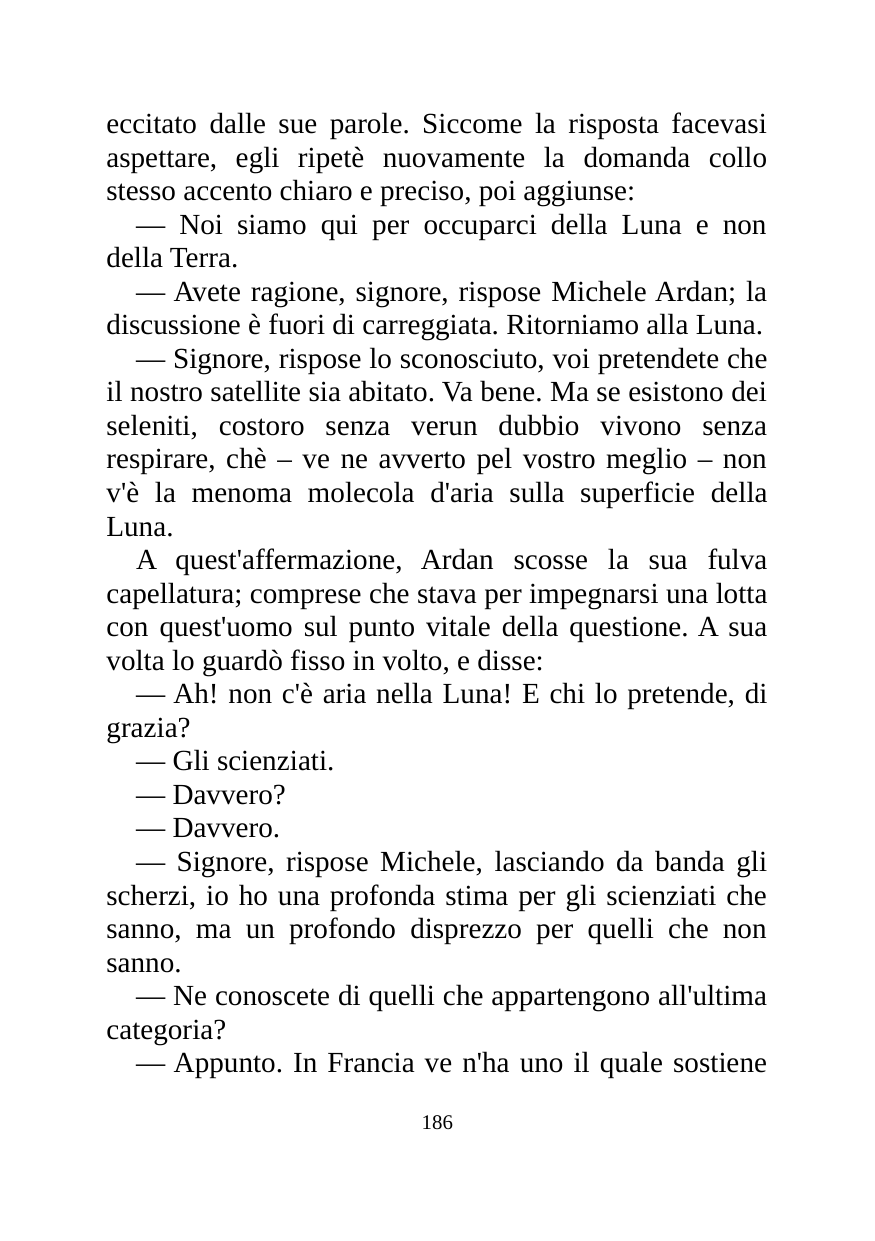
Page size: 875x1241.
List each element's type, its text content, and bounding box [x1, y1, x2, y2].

text — Davvero. [106, 811, 768, 844]
text — Ne conoscete di quelli che appartengono all'ultima categoria? [106, 978, 768, 1045]
text — Ah! non c'è aria nella Luna! E chi lo pretende, di grazia? [106, 676, 768, 743]
text eccitato dalle sue parole. Siccome la risposta facevasi aspettare, egli ripetè nuovamente la domanda collo stesso accento chiaro e preciso, poi aggiunse: [106, 106, 768, 207]
text — Appunto. In Francia ve n'ha uno il quale sostiene [106, 1045, 768, 1079]
text — Avete ragione, signore, rispose Michele Ardan; la discussione è fuori di carreggiata. Ritorniamo alla Luna. [106, 274, 768, 341]
text — Davvero? [106, 777, 768, 811]
text — Signore, rispose lo sconosciuto, voi pretendete che il nostro satellite sia abitato. Va bene. Ma se esistono dei seleniti, costoro senza verun dubbio vivono senza respirare, chè – ve ne avverto pel vostro meglio – non v'è la menoma molecola d'aria sulla superficie della Luna. [106, 341, 768, 542]
text — Gli scienziati. [106, 743, 768, 777]
text — Signore, rispose Michele, lasciando da banda gli scherzi, io ho una profonda stima per gli scienziati che sanno, ma un profondo disprezzo per quelli che non sanno. [106, 844, 768, 978]
text — Noi siamo qui per occuparci della Luna e non della Terra. [106, 207, 768, 274]
text A quest'affermazione, Ardan scosse la sua fulva capellatura; comprese che stava per impegnarsi una lotta con quest'uomo sul punto vitale della questione. A sua volta lo guardò fisso in volto, e disse: [106, 542, 768, 676]
